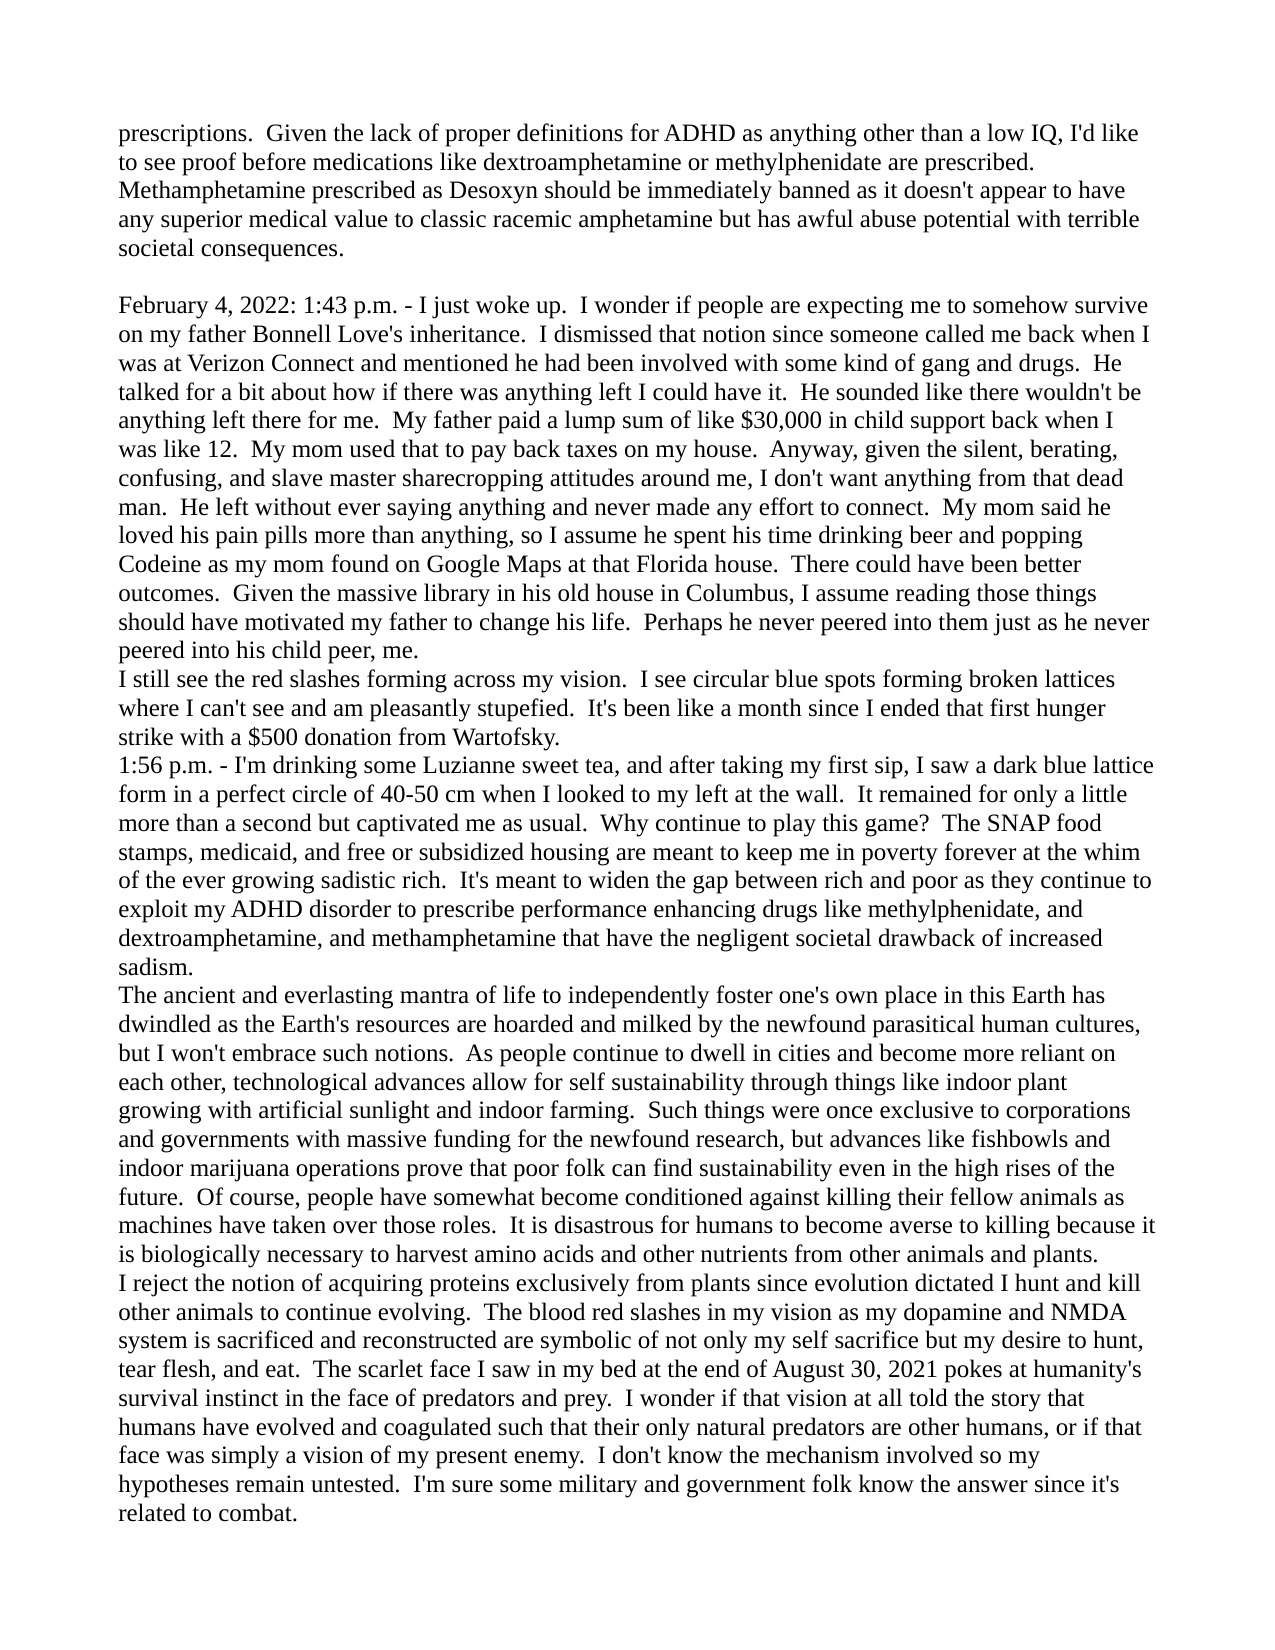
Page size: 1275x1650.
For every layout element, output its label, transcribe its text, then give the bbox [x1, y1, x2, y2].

text I reject the notion of acquiring proteins exclusively from plants since evolution dictated I hunt and kill other animals to continue evolving. The blood red slashes in my vision as my dopamine and NMDA system is sacrificed and reconstructed are symbolic of not only my self sacrifice but my desire to hunt, tear flesh, and eat. The scarlet face I saw in my bed at the end of August 30, 2021 pokes at humanity's survival instinct in the face of predators and prey. I wonder if that vision at all told the story that humans have evolved and coagulated such that their only natural predators are other humans, or if that face was simply a vision of my present enemy. I don't know the mechanism involved so my hypotheses remain untested. I'm sure some military and government folk know the answer since it's related to combat. [118, 1268, 1157, 1527]
text 1:56 p.m. - I'm drinking some Luzianne sweet tea, and after taking my first sip, I saw a dark blue lattice form in a perfect circle of 40-50 cm when I looked to my left at the wall. It remained for only a little more than a second but captivated me as usual. Why continue to play this game? The SNAP food stamps, medicaid, and free or subsidized housing are meant to keep me in poverty forever at the whim of the ever growing sadistic rich. It's meant to widen the gap between rich and poor as they continue to exploit my ADHD disorder to prescribe performance enhancing drugs like methylphenidate, and dextroamphetamine, and methamphetamine that have the negligent societal drawback of increased sadism. [118, 751, 1157, 981]
text The ancient and everlasting mantra of life to independently foster one's own place in this Earth has dwindled as the Earth's resources are hoarded and milked by the newfound parasitical human cultures, but I won't embrace such notions. As people continue to dwell in cities and become more reliant on each other, technological advances allow for self sustainability through things like indoor plant growing with artificial sunlight and indoor farming. Such things were once exclusive to corporations and governments with massive funding for the newfound research, but advances like fishbowls and indoor marijuana operations prove that poor folk can find sustainability even in the high rises of the future. Of course, people have somewhat become conditioned against killing their fellow animals as machines have taken over those roles. It is disastrous for humans to become averse to killing because it is biologically necessary to harvest amino acids and other nutrients from other animals and plants. [118, 981, 1157, 1268]
text I still see the red slashes forming across my vision. I see circular blue spots forming broken lattices where I can't see and am pleasantly stupefied. It's been like a month since I ended that first hunger strike with a $500 donation from Wartofsky. [118, 664, 1157, 751]
text February 4, 2022: 1:43 p.m. - I just woke up. I wonder if people are expecting me to somehow survive on my father Bonnell Love's inheritance. I dismissed that notion since someone called me back when I was at Verizon Connect and mentioned he had been involved with some kind of gang and drugs. He talked for a bit about how if there was anything left I could have it. He sounded like there wouldn't be anything left there for me. My father paid a lump sum of like $30,000 in child support back when I was like 12. My mom used that to pay back taxes on my house. Anyway, given the silent, berating, confusing, and slave master sharecropping attitudes around me, I don't want anything from that dead man. He left without ever saying anything and never made any effort to connect. My mom said he loved his pain pills more than anything, so I assume he spent his time drinking beer and popping Codeine as my mom found on Google Maps at that Florida house. There could have been better outcomes. Given the massive library in his old house in Columbus, I assume reading those things should have motivated my father to change his life. Perhaps he never peered into them just as he never peered into his child peer, me. [118, 291, 1157, 664]
text prescriptions. Given the lack of proper definitions for ADHD as anything other than a low IQ, I'd like to see proof before medications like dextroamphetamine or methylphenidate are prescribed. Methamphetamine prescribed as Desoxyn should be immediately banned as it doesn't appear to have any superior medical value to classic racemic amphetamine but has awful abuse potential with terrible societal consequences. [118, 118, 1157, 262]
